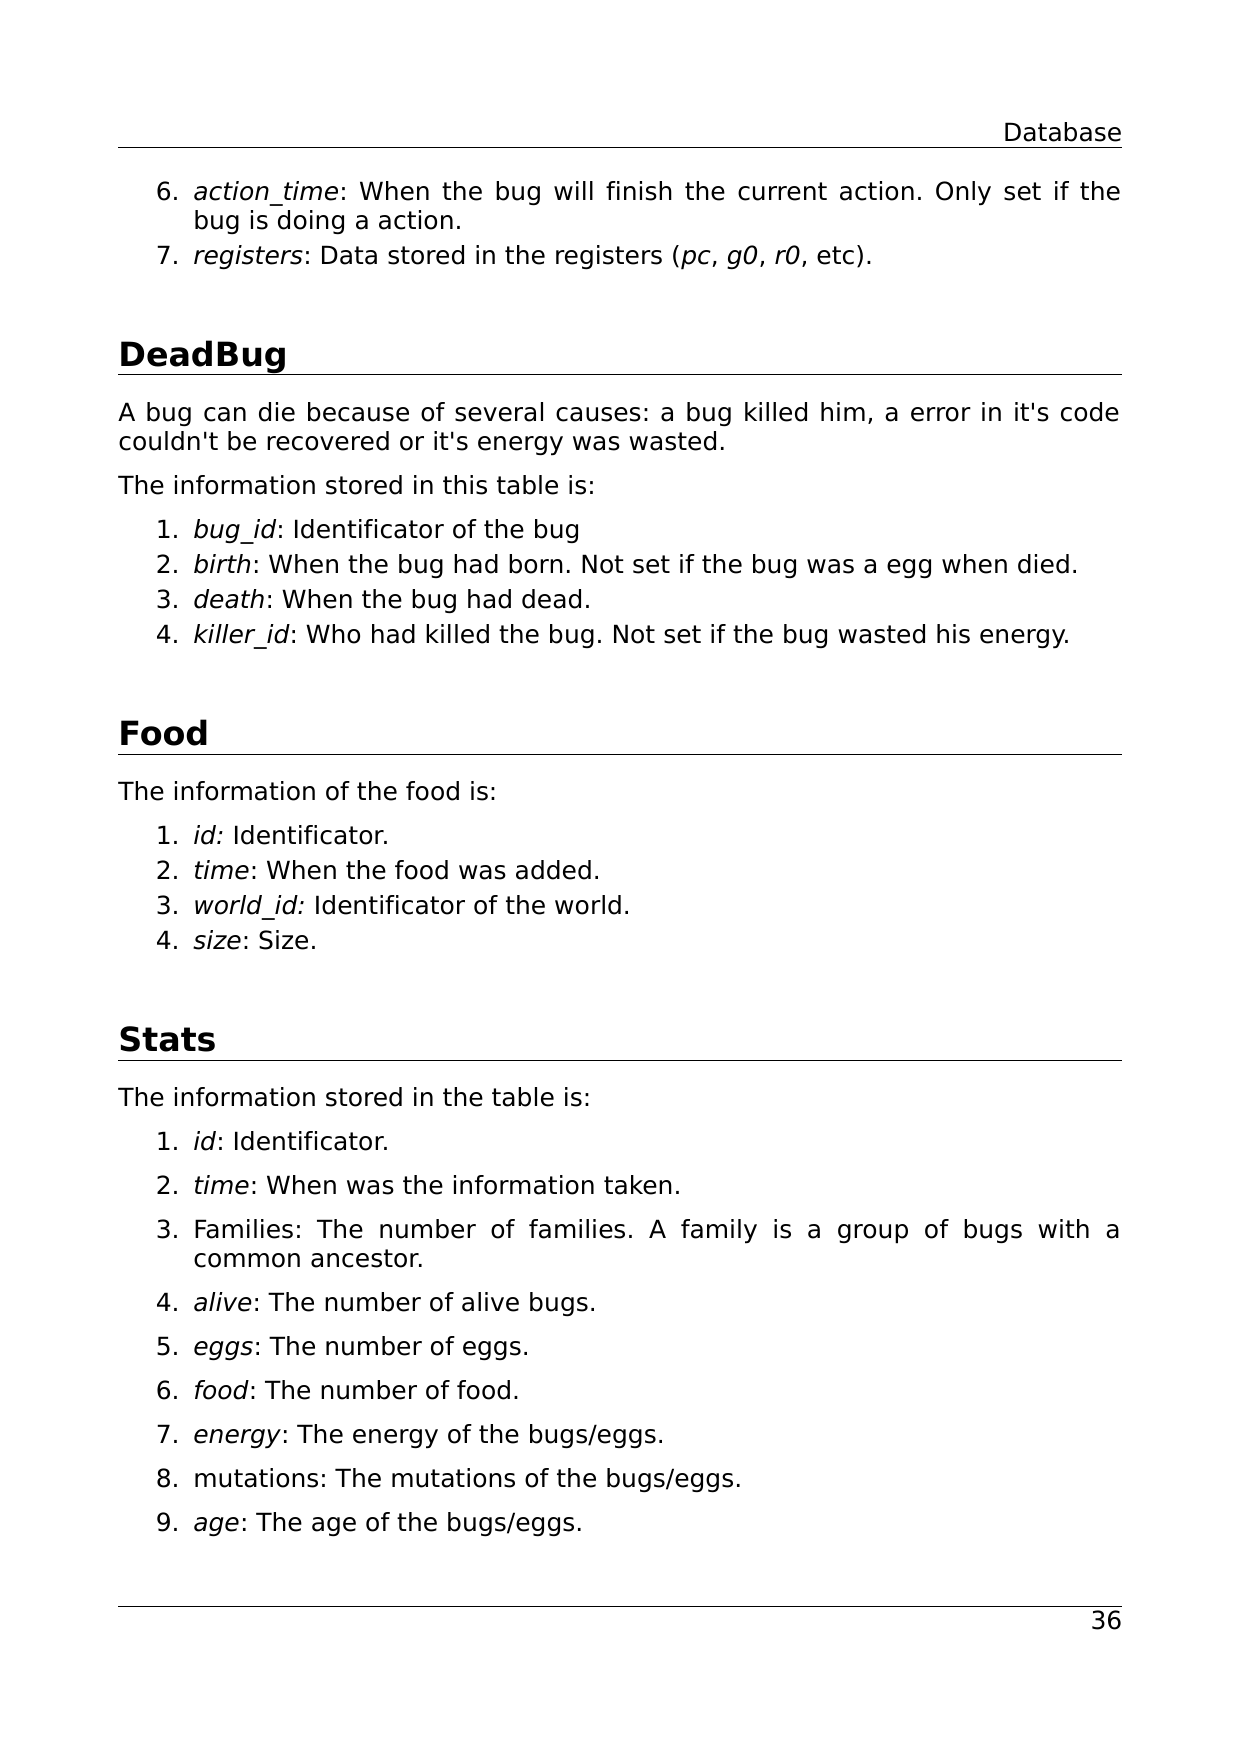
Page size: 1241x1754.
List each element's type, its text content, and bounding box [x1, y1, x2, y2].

list time: When was the information taken. [156, 1171, 1122, 1200]
list time: When the food was added. [156, 856, 1122, 886]
list age: The age of the bugs/eggs. [156, 1508, 1122, 1537]
title DeadBug [118, 336, 1122, 374]
list id: Identificator. [156, 821, 1122, 850]
title Food [118, 715, 1122, 754]
list id: Identificator. [156, 1127, 1122, 1156]
title Stats [118, 1021, 1122, 1060]
list action_time: When the bug will finish the current action. Only set if the bug is doing a action. [156, 177, 1122, 235]
list alive: The number of alive bugs. [156, 1288, 1122, 1317]
text The information stored in this table is: [118, 471, 1122, 500]
list size: Size. [156, 927, 1122, 956]
list bug_id: Identificator of the bug [156, 515, 1122, 544]
list registers: Data stored in the registers (pc, g0, r0, etc). [156, 241, 1122, 271]
list energy: The energy of the bugs/eggs. [156, 1420, 1122, 1449]
list eggs: The number of eggs. [156, 1332, 1122, 1361]
list Families: The number of families. A family is a group of bugs with a common ancestor. [156, 1215, 1122, 1273]
list birth: When the bug had born. Not set if the bug was a egg when died. [156, 550, 1122, 579]
list killer_id: Who had killed the bug. Not set if the bug wasted his energy. [156, 621, 1122, 650]
list death: When the bug had dead. [156, 585, 1122, 614]
list food: The number of food. [156, 1376, 1122, 1405]
text The information of the food is: [118, 777, 1122, 806]
text The information stored in the table is: [118, 1083, 1122, 1112]
list world_id: Identificator of the world. [156, 891, 1122, 921]
text A bug can die because of several causes: a bug killed him, a error in it's code couldn't be recovered or it's energy was wasted. [118, 398, 1122, 456]
list mutations: The mutations of the bugs/eggs. [156, 1464, 1122, 1493]
